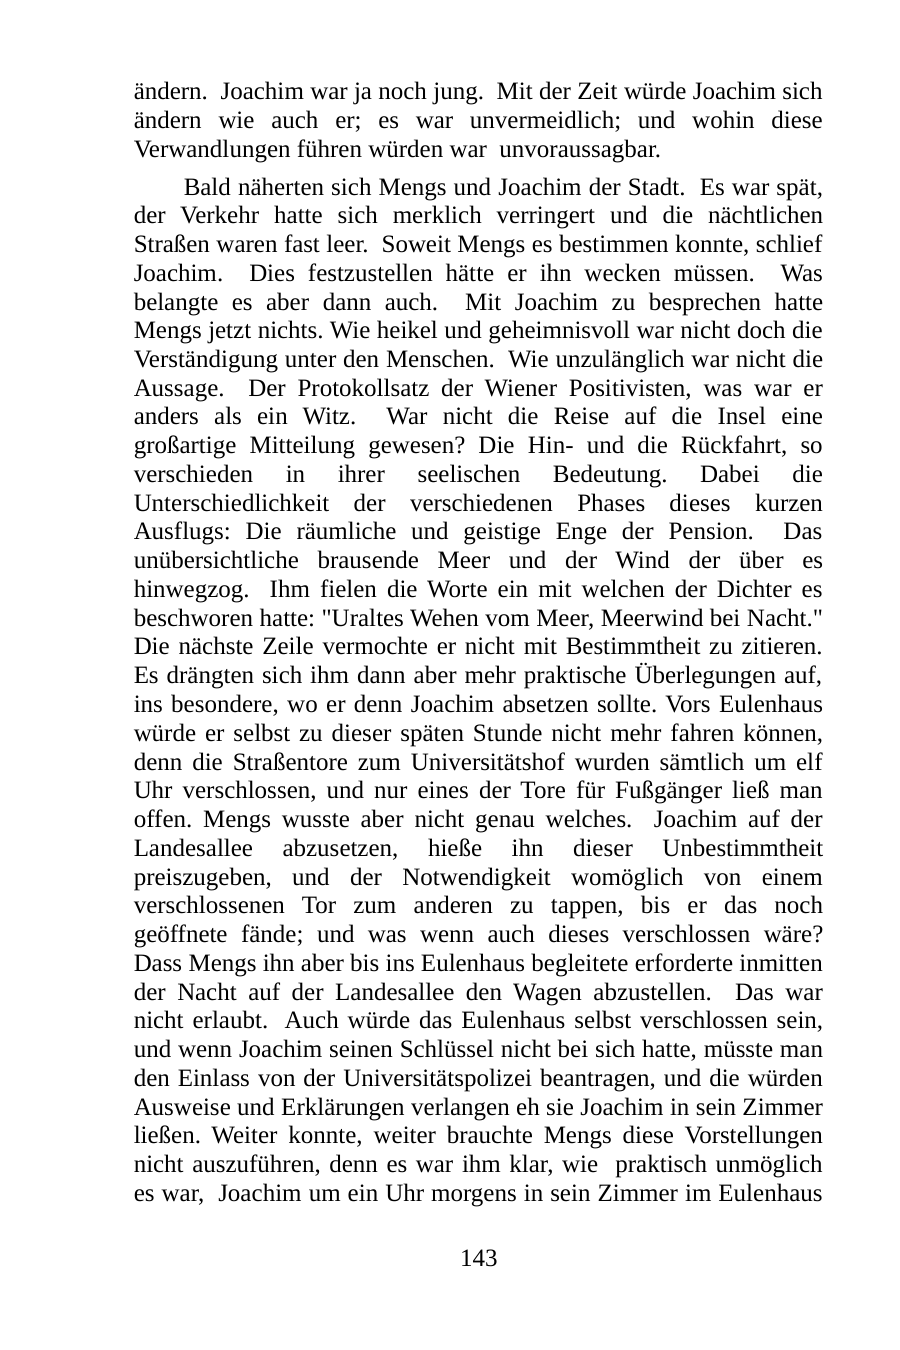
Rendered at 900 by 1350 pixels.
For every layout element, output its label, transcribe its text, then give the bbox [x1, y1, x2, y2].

text ändern. Joachim war ja noch jung. Mit der Zeit würde Joachim sich ändern wie auch er; es war unvermeidlich; und wohin diese Verwandlungen führen würden war unvoraussagbar. [133, 76, 823, 163]
text Bald näherten sich Mengs und Joachim der Stadt. Es war spät, der Verkehr hatte sich merklich verringert und die nächtlichen Straßen waren fast leer. Soweit Mengs es bestimmen konnte, schlief Joachim. Dies festzustellen hätte er ihn wecken müssen. Was belangte es aber dann auch. Mit Joachim zu besprechen hatte Mengs jetzt nichts. Wie heikel und geheimnisvoll war nicht doch die Verständigung unter den Menschen. Wie unzulänglich war nicht die Aussage. Der Protokollsatz der Wiener Positivisten, was war er anders als ein Witz. War nicht die Reise auf die Insel eine großartige Mitteilung gewesen? Die Hin- und die Rückfahrt, so verschieden in ihrer seelischen Bedeutung. Dabei die Unterschiedlichkeit der verschiedenen Phases dieses kurzen Ausflugs: Die räumliche und geistige Enge der Pension. Das unübersichtliche brausende Meer und der Wind der über es hinwegzog. Ihm fielen die Worte ein mit welchen der Dichter es beschworen hatte: "Uraltes Wehen vom Meer, Meerwind bei Nacht." Die nächste Zeile vermochte er nicht mit Bestimmtheit zu zitieren. Es drängten sich ihm dann aber mehr praktische Überlegungen auf, ins besondere, wo er denn Joachim absetzen sollte. Vors Eulenhaus würde er selbst zu dieser späten Stunde nicht mehr fahren können, denn die Straßentore zum Universitätshof wurden sämtlich um elf Uhr verschlossen, und nur eines der Tore für Fußgänger ließ man offen. Mengs wusste aber nicht genau welches. Joachim auf der Landesallee abzusetzen, hieße ihn dieser Unbestimmtheit preiszugeben, und der Notwendigkeit womöglich von einem verschlossenen Tor zum anderen zu tappen, bis er das noch geöffnete fände; und was wenn auch dieses verschlossen wäre? Dass Mengs ihn aber bis ins Eulenhaus begleitete erforderte inmitten der Nacht auf der Landesallee den Wagen abzustellen. Das war nicht erlaubt. Auch würde das Eulenhaus selbst verschlossen sein, und wenn Joachim seinen Schlüssel nicht bei sich hatte, müsste man den Einlass von der Universitätspolizei beantragen, und die würden Ausweise und Erklärungen verlangen eh sie Joachim in sein Zimmer ließen. Weiter konnte, weiter brauchte Mengs diese Vorstellungen nicht auszuführen, denn es war ihm klar, wie praktisch unmöglich es war, Joachim um ein Uhr morgens in sein Zimmer im Eulenhaus [133, 172, 823, 1207]
